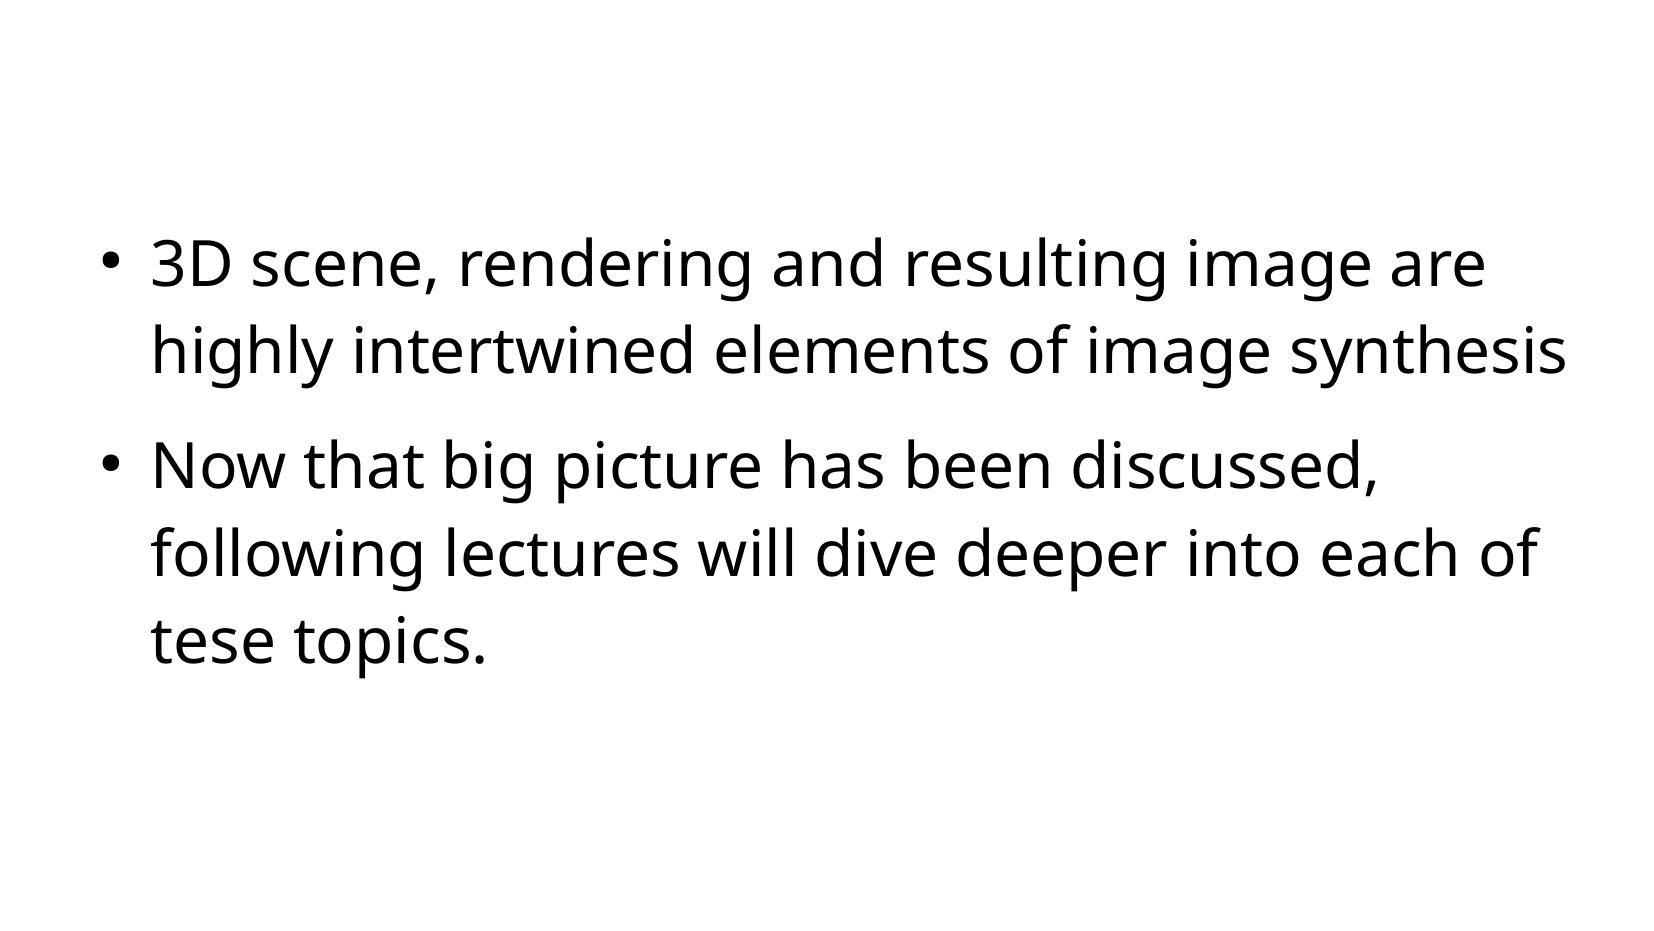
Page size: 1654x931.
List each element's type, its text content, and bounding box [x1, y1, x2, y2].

list 3D scene, rendering and resulting image are highly intertwined elements of image synthesis Now that big picture has been discussed, following lectures will dive deeper into each of tese topics. [82, 217, 1571, 758]
